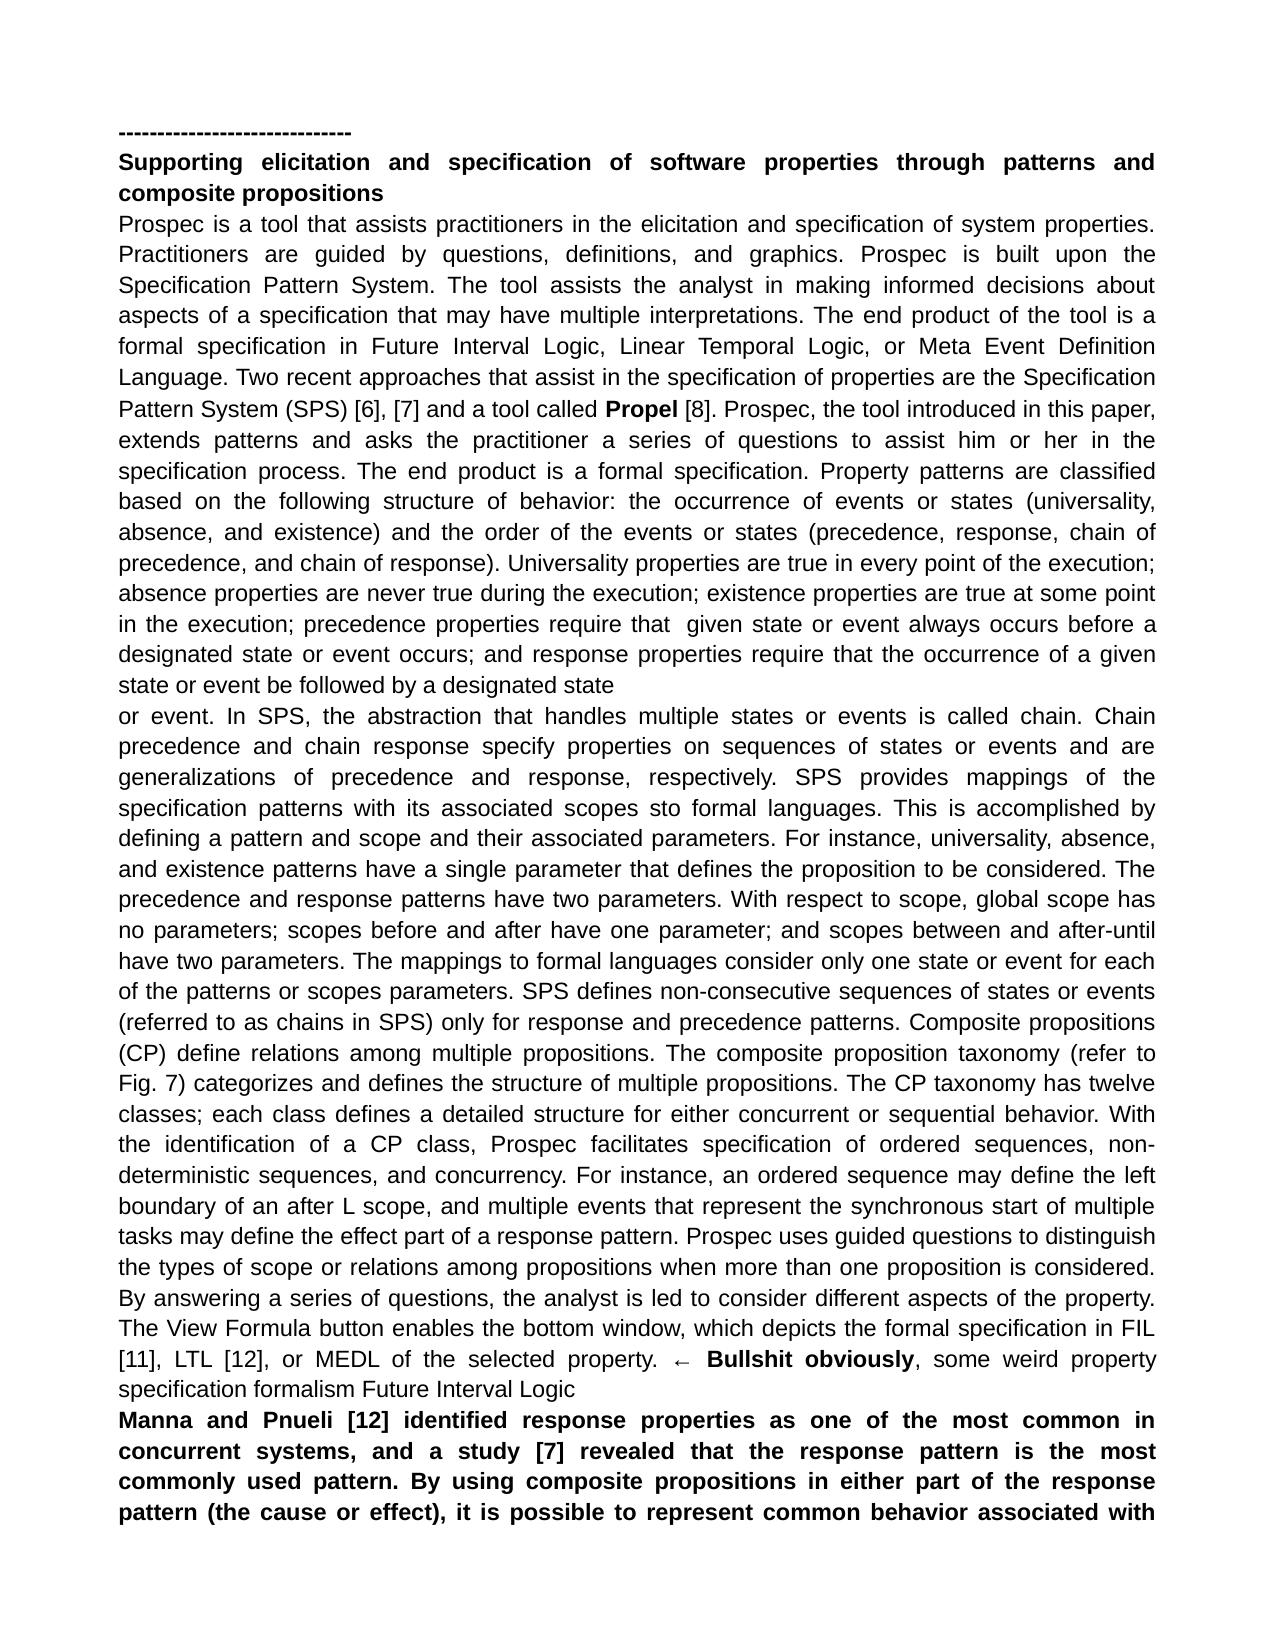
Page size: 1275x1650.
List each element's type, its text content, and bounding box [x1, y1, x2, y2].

text Manna and Pnueli [12] identified response properties as one of the most common in concurrent systems, and a study [7] revealed that the response pattern is the most commonly used pattern. By using composite propositions in either part of the response pattern (the cause or effect), it is possible to represent common behavior associated with [118, 1406, 1157, 1525]
text or event. In SPS, the abstraction that handles multiple states or events is called chain. Chain precedence and chain response specify properties on sequences of states or events and are generalizations of precedence and response, respectively. SPS provides mappings of the specification patterns with its associated scopes sto formal languages. This is accomplished by defining a pattern and scope and their associated parameters. For instance, universality, absence, and existence patterns have a single parameter that defines the proposition to be considered. The precedence and response patterns have two parameters. With respect to scope, global scope has no parameters; scopes before and after have one parameter; and scopes between and after-until have two parameters. The mappings to formal languages consider only one state or event for each of the patterns or scopes parameters. SPS defines non-consecutive sequences of states or events (referred to as chains in SPS) only for response and precedence patterns. Composite propositions (CP) define relations among multiple propositions. The composite proposition taxonomy (refer to Fig. 7) categorizes and defines the structure of multiple propositions. The CP taxonomy has twelve classes; each class defines a detailed structure for either concurrent or sequential behavior. With the identification of a CP class, Prospec facilitates specification of ordered sequences, non-deterministic sequences, and concurrency. For instance, an ordered sequence may define the left boundary of an after L scope, and multiple events that represent the synchronous start of multiple tasks may define the effect part of a response pattern. Prospec uses guided questions to distinguish the types of scope or relations among propositions when more than one proposition is considered. By answering a series of questions, the analyst is led to consider different aspects of the property. The View Formula button enables the bottom window, which depicts the formal specification in FIL [11], LTL [12], or MEDL of the selected property. ← Bullshit obviously, some weird property specification formalism Future Interval Logic [118, 702, 1157, 1403]
text ------------------------------ [118, 118, 1157, 145]
text Supporting elicitation and specification of software properties through patterns and composite propositions [118, 149, 1157, 206]
text Prospec is a tool that assists practitioners in the elicitation and specification of system properties. Practitioners are guided by questions, definitions, and graphics. Prospec is built upon the Specification Pattern System. The tool assists the analyst in making informed decisions about aspects of a specification that may have multiple interpretations. The end product of the tool is a formal specification in Future Interval Logic, Linear Temporal Logic, or Meta Event Definition Language. Two recent approaches that assist in the specification of properties are the Specification Pattern System (SPS) [6], [7] and a tool called Propel [8]. Prospec, the tool introduced in this paper, extends patterns and asks the practitioner a series of questions to assist him or her in the specification process. The end product is a formal specification. Property patterns are classified based on the following structure of behavior: the occurrence of events or states (universality, absence, and existence) and the order of the events or states (precedence, response, chain of precedence, and chain of response). Universality properties are true in every point of the execution; absence properties are never true during the execution; existence properties are true at some point in the execution; precedence properties require that given state or event always occurs before a designated state or event occurs; and response properties require that the occurrence of a given state or event be followed by a designated state [118, 210, 1157, 698]
